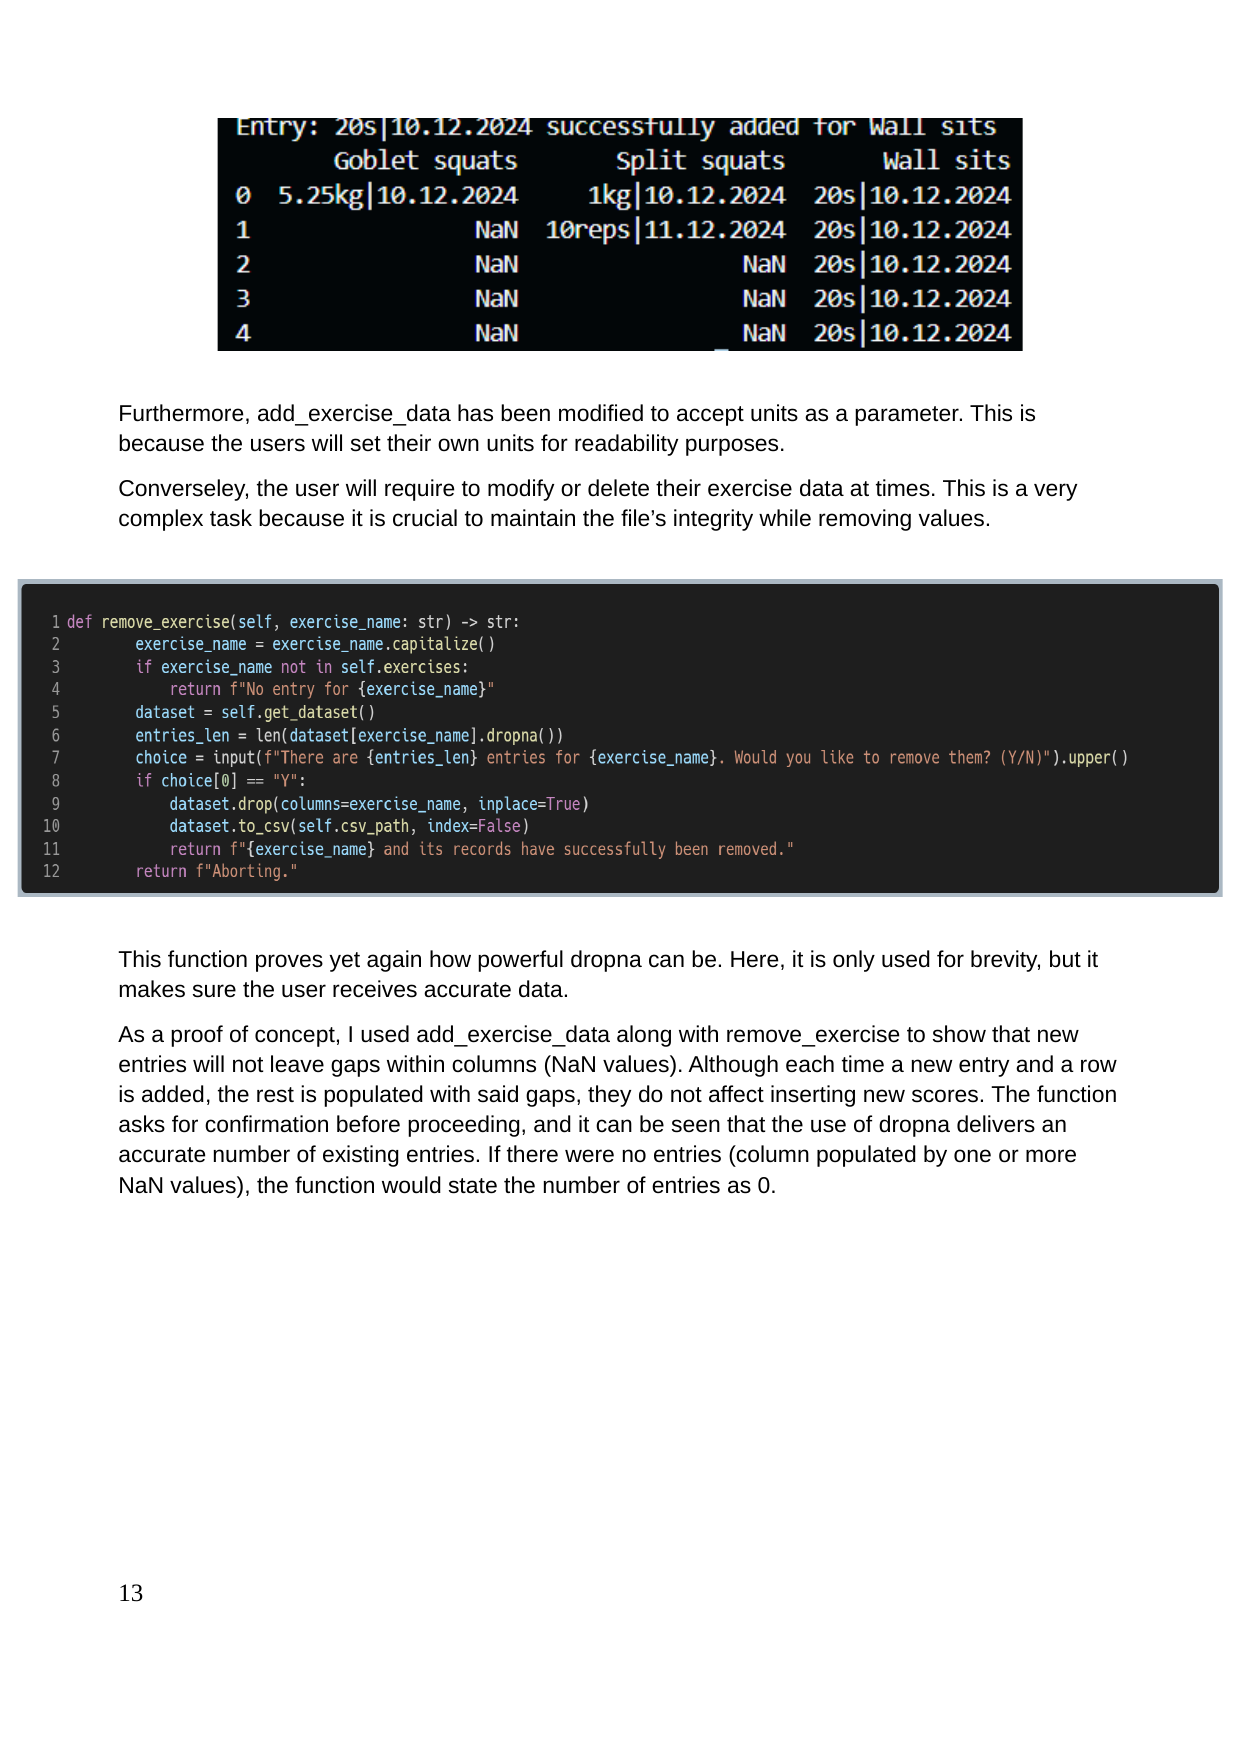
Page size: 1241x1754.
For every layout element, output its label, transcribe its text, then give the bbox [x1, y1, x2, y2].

text Converseley, the user will require to modify or delete their exercise data at times. This is a very complex task because it is crucial to maintain the file’s integrity while removing values. [118, 474, 1122, 531]
text This function proves yet again how powerful dropna can be. Here, it is only used for brevity, but it makes sure the user receives accurate data. [118, 946, 1122, 1002]
text As a proof of concept, I used add_exercise_data along with remove_exercise to show that new entries will not leave gaps within columns (NaN values). Although each time a new entry and a row is added, the rest is populated with said gaps, they do not affect inserting new scores. The function asks for confirmation before proceeding, and it can be seen that the use of dropna delivers an accurate number of existing entries. If there were no entries (column populated by one or more NaN values), the function would state the number of entries as 0. [118, 1021, 1122, 1198]
text Furthermore, add_exercise_data has been modified to accept units as a parameter. This is because the users will set their own units for readability purposes. [118, 399, 1122, 456]
picture [217, 118, 1023, 351]
picture [17, 578, 1223, 897]
